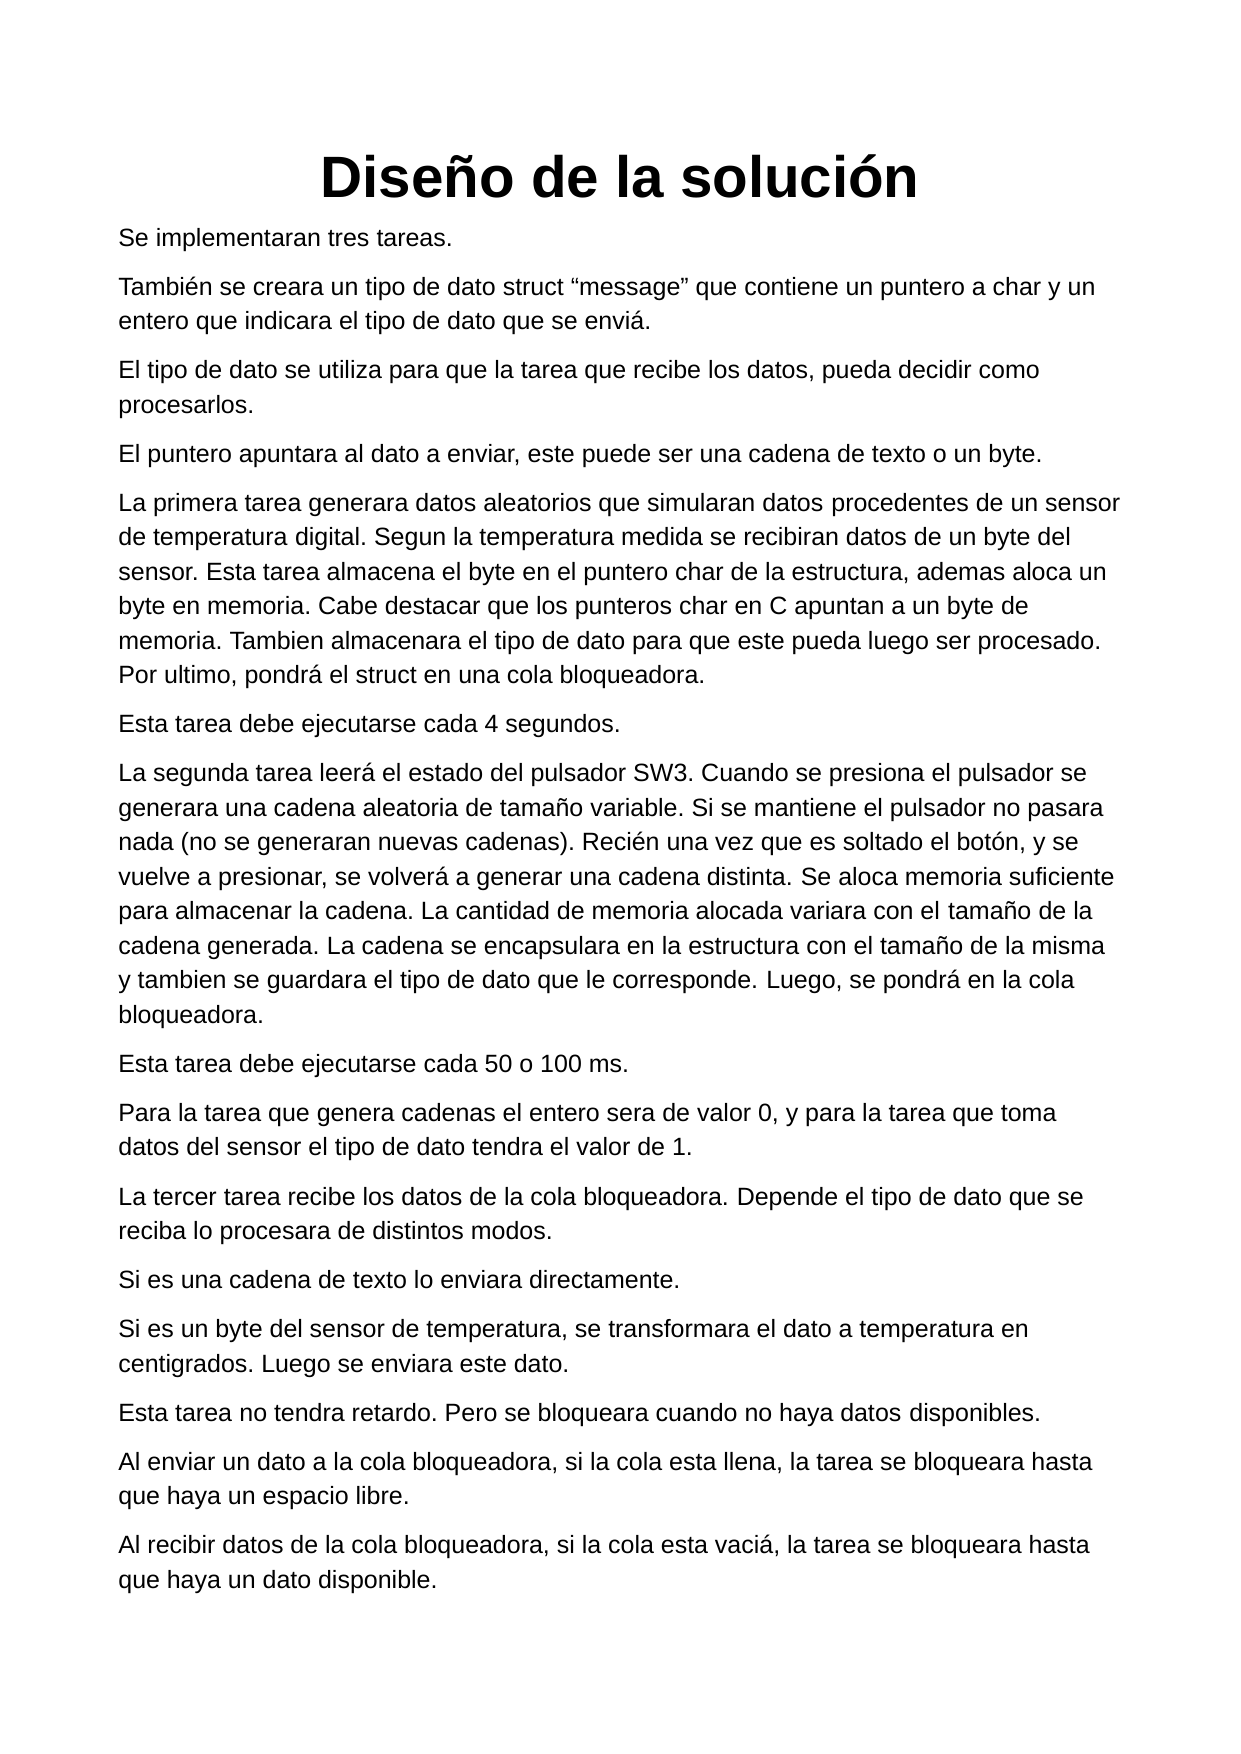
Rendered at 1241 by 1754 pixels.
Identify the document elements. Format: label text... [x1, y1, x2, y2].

text Esta tarea debe ejecutarse cada 4 segundos. [118, 709, 1122, 738]
text Esta tarea debe ejecutarse cada 50 o 100 ms. [118, 1049, 1122, 1078]
title Diseño de la solución [118, 143, 1122, 210]
text La segunda tarea leerá el estado del pulsador SW3. Cuando se presiona el pulsador se generara una cadena aleatoria de tamaño variable. Si se mantiene el pulsador no pasara nada (no se generaran nuevas cadenas). Recién una vez que es soltado el botón, y se vuelve a presionar, se volverá a generar una cadena distinta. Se aloca memoria suficiente para almacenar la cadena. La cantidad de memoria alocada variara con el tamaño de la cadena generada. La cadena se encapsulara en la estructura con el tamaño de la misma y tambien se guardara el tipo de dato que le corresponde. Luego, se pondrá en la cola bloqueadora. [118, 758, 1122, 1028]
text Al enviar un dato a la cola bloqueadora, si la cola esta llena, la tarea se bloqueara hasta que haya un espacio libre. [118, 1447, 1122, 1510]
text Para la tarea que genera cadenas el entero sera de valor 0, y para la tarea que toma datos del sensor el tipo de dato tendra el valor de 1. [118, 1098, 1122, 1161]
text Esta tarea no tendra retardo. Pero se bloqueara cuando no haya datos disponibles. [118, 1398, 1122, 1426]
text Se implementaran tres tareas. [118, 223, 1122, 251]
text Al recibir datos de la cola bloqueadora, si la cola esta vaciá, la tarea se bloqueara hasta que haya un dato disponible. [118, 1530, 1122, 1593]
text También se creara un tipo de dato struct “message” que contiene un puntero a char y un entero que indicara el tipo de dato que se enviá. [118, 272, 1122, 335]
text La tercer tarea recibe los datos de la cola bloqueadora. Depende el tipo de dato que se reciba lo procesara de distintos modos. [118, 1181, 1122, 1245]
text Si es un byte del sensor de temperatura, se transformara el dato a temperatura en centigrados. Luego se enviara este dato. [118, 1314, 1122, 1377]
text La primera tarea generara datos aleatorios que simularan datos procedentes de un sensor de temperatura digital. Segun la temperatura medida se recibiran datos de un byte del sensor. Esta tarea almacena el byte en el puntero char de la estructura, ademas aloca un byte en memoria. Cabe destacar que los punteros char en C apuntan a un byte de memoria. Tambien almacenara el tipo de dato para que este pueda luego ser procesado. Por ultimo, pondrá el struct en una cola bloqueadora. [118, 488, 1122, 689]
text Si es una cadena de texto lo enviara directamente. [118, 1265, 1122, 1294]
text El puntero apuntara al dato a enviar, este puede ser una cadena de texto o un byte. [118, 439, 1122, 468]
text El tipo de dato se utiliza para que la tarea que recibe los datos, pueda decidir como procesarlos. [118, 355, 1122, 418]
